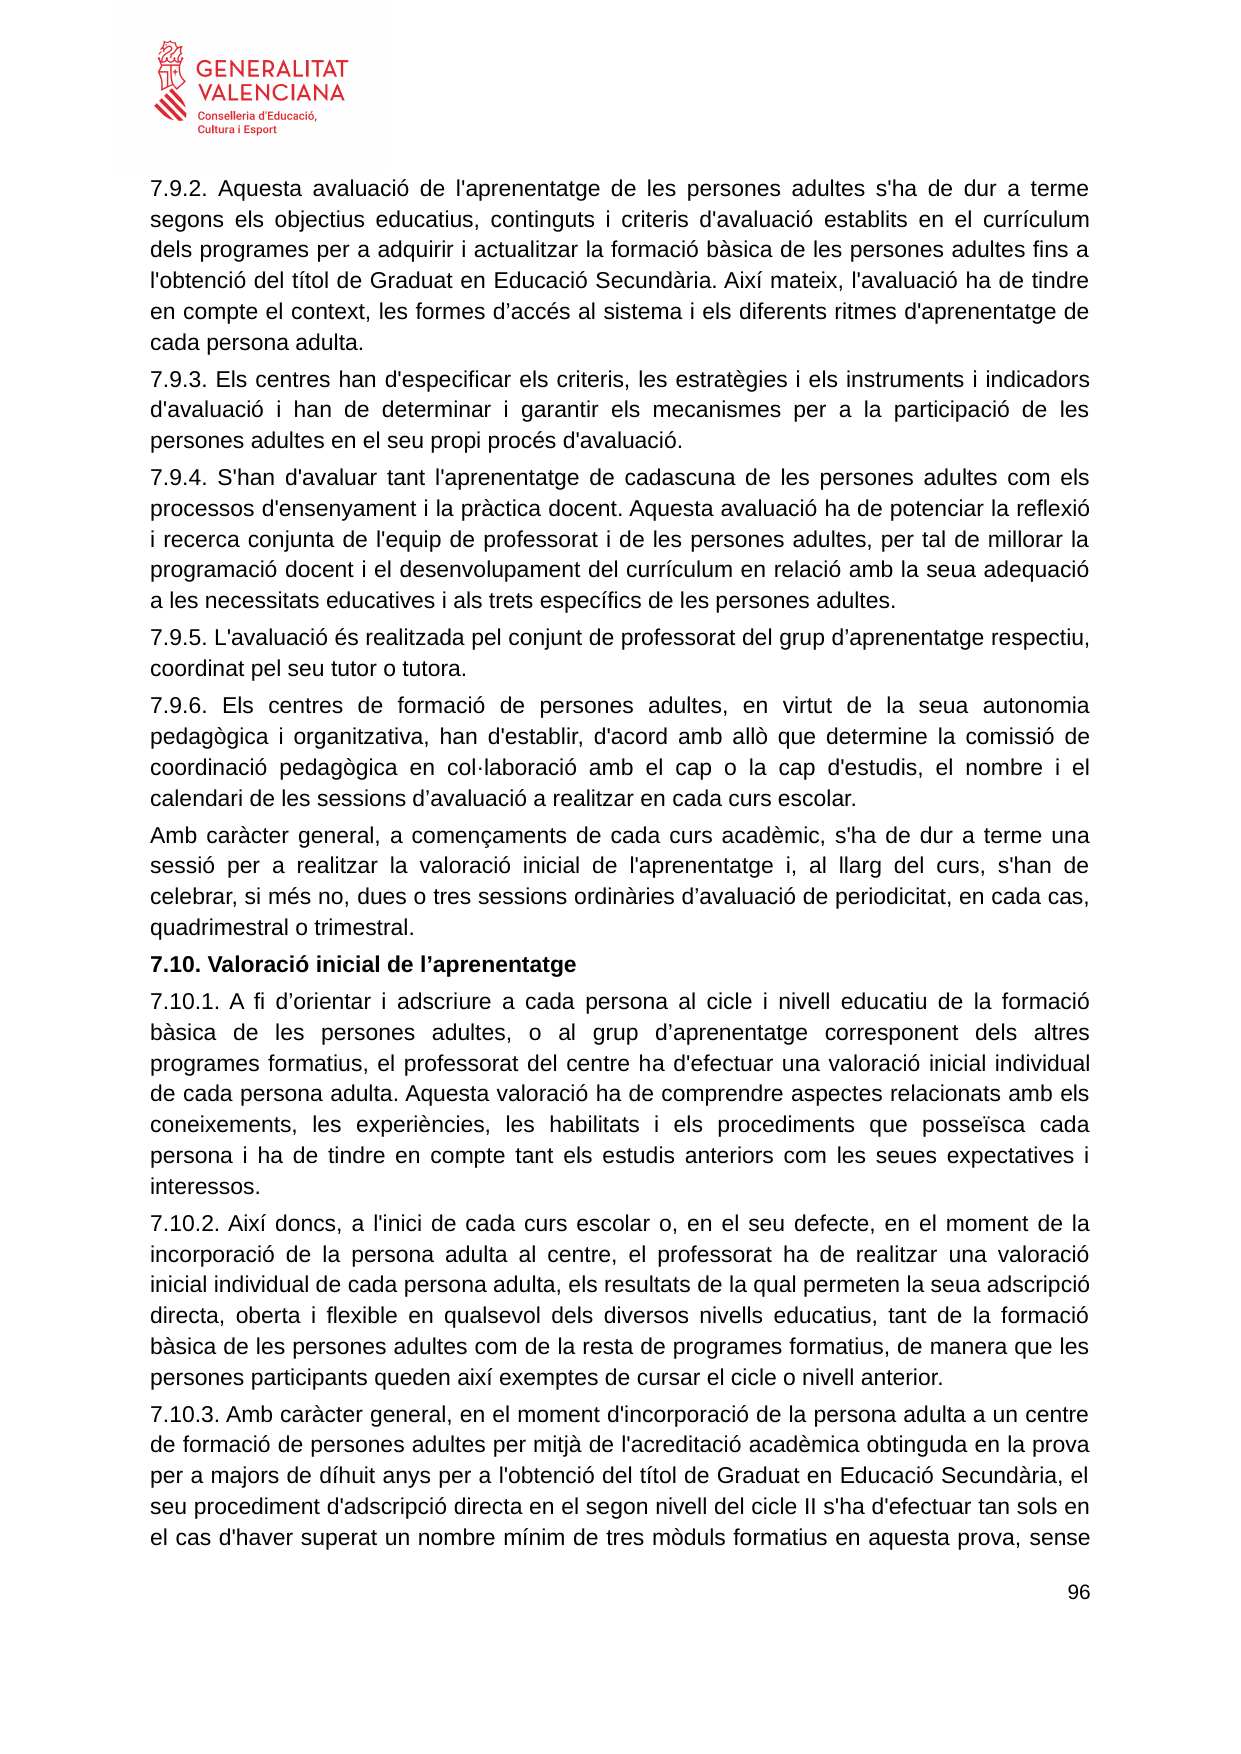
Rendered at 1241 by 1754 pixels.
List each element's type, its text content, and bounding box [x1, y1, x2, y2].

picture [114, 0, 388, 172]
text 7.9.6. Els centres de formació de persones adultes, en virtut de la seua autonomia pedagògica i organitzativa, han d'establir, d'acord amb allò que determine la comissió de coordinació pedagògica en col·laboració amb el cap o la cap d'estudis, el nombre i el calendari de les sessions d’avaluació a realitzar en cada curs escolar. [150, 693, 1091, 811]
text 7.9.4. S'han d'avaluar tant l'aprenentatge de cadascuna de les persones adultes com els processos d'ensenyament i la pràctica docent. Aquesta avaluació ha de potenciar la reflexió i recerca conjunta de l'equip de professorat i de les persones adultes, per tal de millorar la programació docent i el desenvolupament del currículum en relació amb la seua adequació a les necessitats educatives i als trets específics de les persones adultes. [150, 465, 1091, 613]
text 7.10.3. Amb caràcter general, en el moment d'incorporació de la persona adulta a un centre de formació de persones adultes per mitjà de l'acreditació acadèmica obtinguda en la prova per a majors de díhuit anys per a l'obtenció del títol de Graduat en Educació Secundària, el seu procediment d'adscripció directa en el segon nivell del cicle II s'ha d'efectuar tan sols en el cas d'haver superat un nombre mínim de tres mòduls formatius en aquesta prova, sense [150, 1401, 1091, 1550]
text 7.10.1. A fi d’orientar i adscriure a cada persona al cicle i nivell educatiu de la formació bàsica de les persones adultes, o al grup d’aprenentatge corresponent dels altres programes formatius, el professorat del centre ha d'efectuar una valoració inicial individual de cada persona adulta. Aquesta valoració ha de comprendre aspectes relacionats amb els coneixements, les experiències, les habilitats i els procediments que posseïsca cada persona i ha de tindre en compte tant els estudis anteriors com les seues expectatives i interessos. [150, 989, 1091, 1199]
text 7.9.5. L'avaluació és realitzada pel conjunt de professorat del grup d’aprenentatge respectiu, coordinat pel seu tutor o tutora. [150, 625, 1091, 681]
text 7.10.2. Així doncs, a l'inici de cada curs escolar o, en el seu defecte, en el moment de la incorporació de la persona adulta al centre, el professorat ha de realitzar una valoració inicial individual de cada persona adulta, els resultats de la qual permeten la seua adscripció directa, oberta i flexible en qualsevol dels diversos nivells educatius, tant de la formació bàsica de les persones adultes com de la resta de programes formatius, de manera que les persones participants queden així exemptes de cursar el cicle o nivell anterior. [150, 1211, 1091, 1390]
text 7.9.3. Els centres han d'especificar els criteris, les estratègies i els instruments i indicadors d'avaluació i han de determinar i garantir els mecanismes per a la participació de les persones adultes en el seu propi procés d'avaluació. [150, 366, 1091, 453]
text 7.9.2. Aquesta avaluació de l'aprenentatge de les persones adultes s'ha de dur a terme segons els objectius educatius, continguts i criteris d'avaluació establits en el currículum dels programes per a adquirir i actualitzar la formació bàsica de les persones adultes fins a l'obtenció del títol de Graduat en Educació Secundària. Així mateix, l'avaluació ha de tindre en compte el context, les formes d’accés al sistema i els diferents ritmes d'aprenentatge de cada persona adulta. [150, 176, 1091, 355]
text 7.10. Valoració inicial de l’aprenentatge [150, 952, 1091, 977]
text Amb caràcter general, a començaments de cada curs acadèmic, s'ha de dur a terme una sessió per a realitzar la valoració inicial de l'aprenentatge i, al llarg del curs, s'han de celebrar, si més no, dues o tres sessions ordinàries d’avaluació de periodicitat, en cada cas, quadrimestral o trimestral. [150, 822, 1091, 940]
